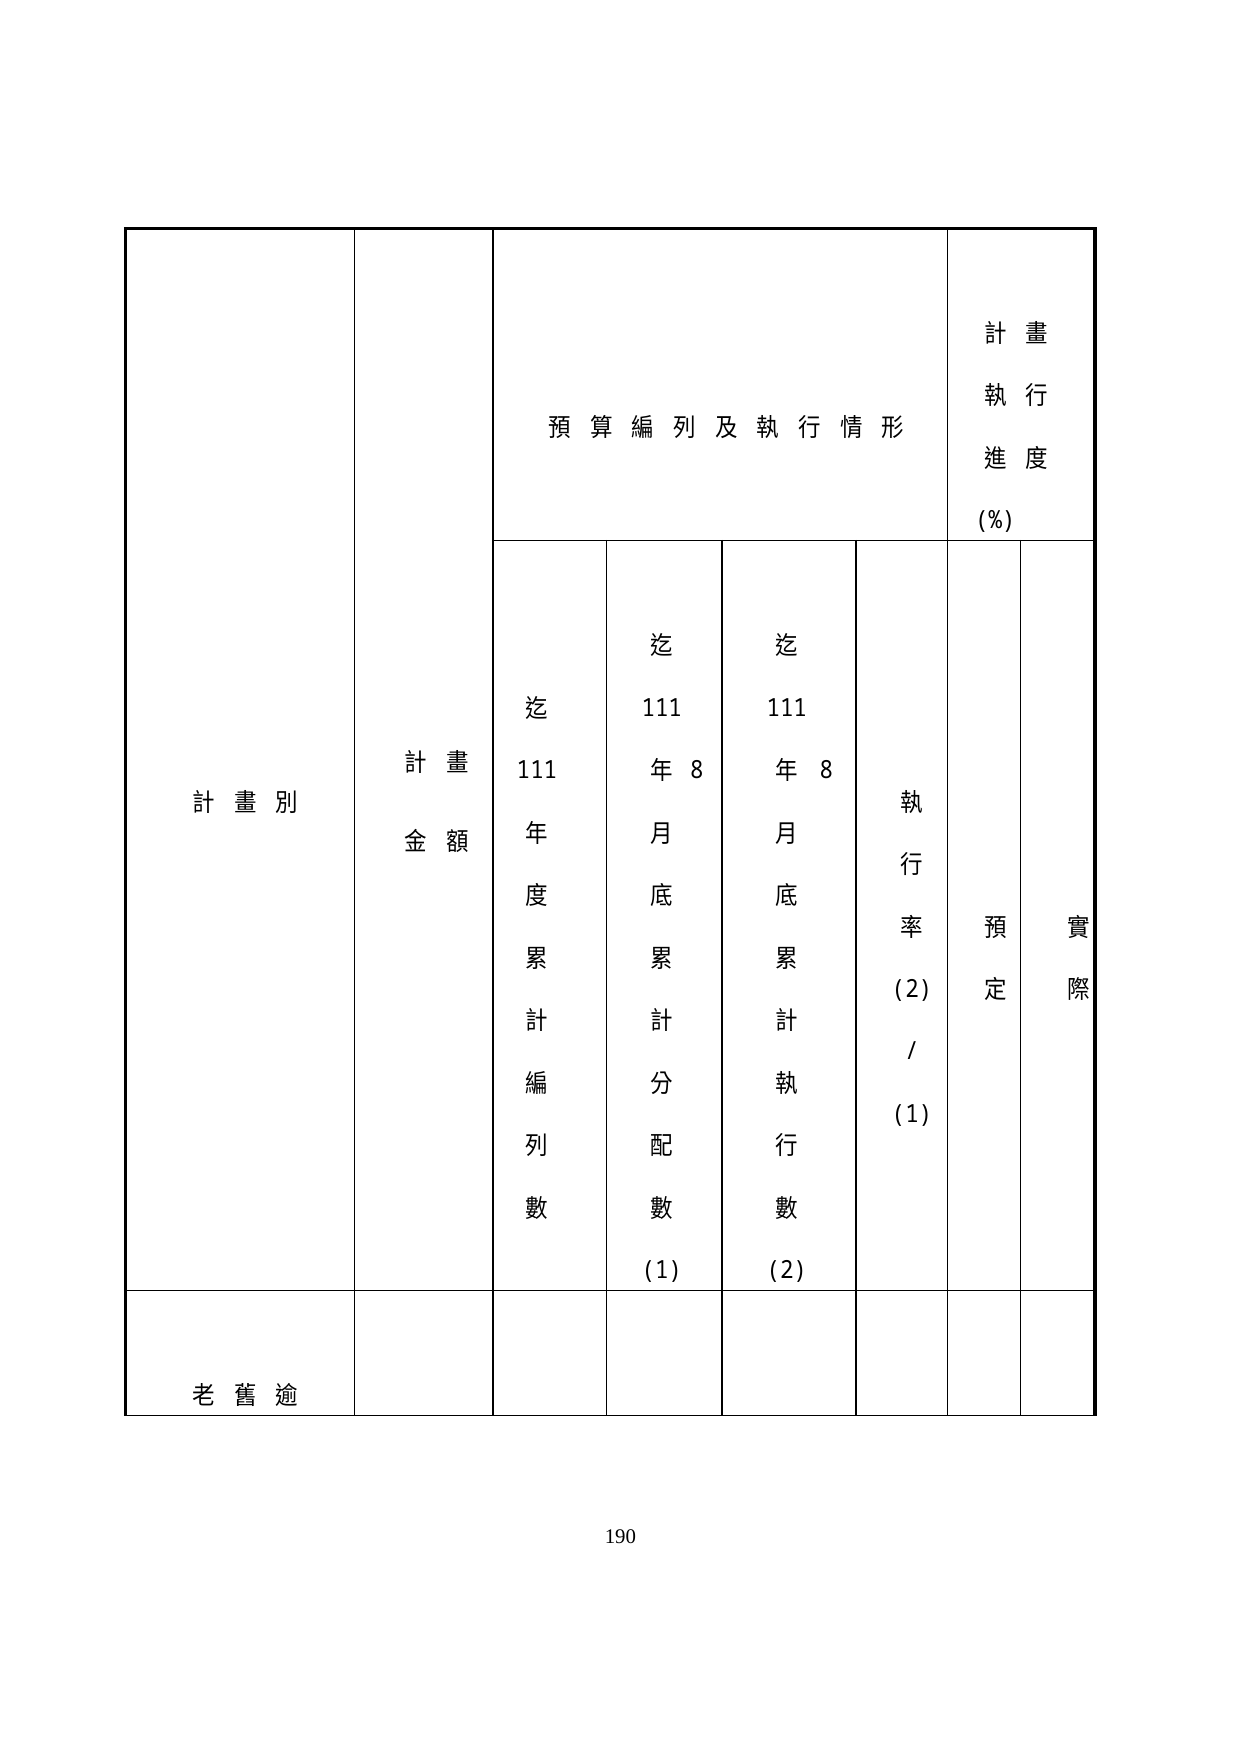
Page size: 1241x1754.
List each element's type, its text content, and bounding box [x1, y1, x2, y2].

table_cell 迄111年度累計編列數 [494, 541, 606, 1290]
table_cell [723, 1291, 855, 1415]
table_cell [857, 1291, 947, 1415]
table_cell 預定 [948, 541, 1020, 1290]
table_cell 迄111年8月底累計執行數(2) [723, 541, 855, 1290]
table_cell [1021, 1291, 1093, 1415]
table_cell [607, 1291, 721, 1415]
table_header 預算編列及執行情形 [494, 230, 947, 540]
table_cell 執行率(2)/(1) [857, 541, 947, 1290]
table_header 計畫 金額 [355, 230, 492, 1290]
table_cell [494, 1291, 606, 1415]
table_header 計畫執行進度(%) [948, 230, 1093, 540]
table_header 計畫別 [127, 230, 354, 1290]
table_cell 實際 [1021, 541, 1093, 1290]
table_cell 老舊逾 [127, 1291, 354, 1415]
table_cell [948, 1291, 1020, 1415]
table_cell 迄111年8月底累計分配數(1) [607, 541, 721, 1290]
table_cell [355, 1291, 492, 1415]
